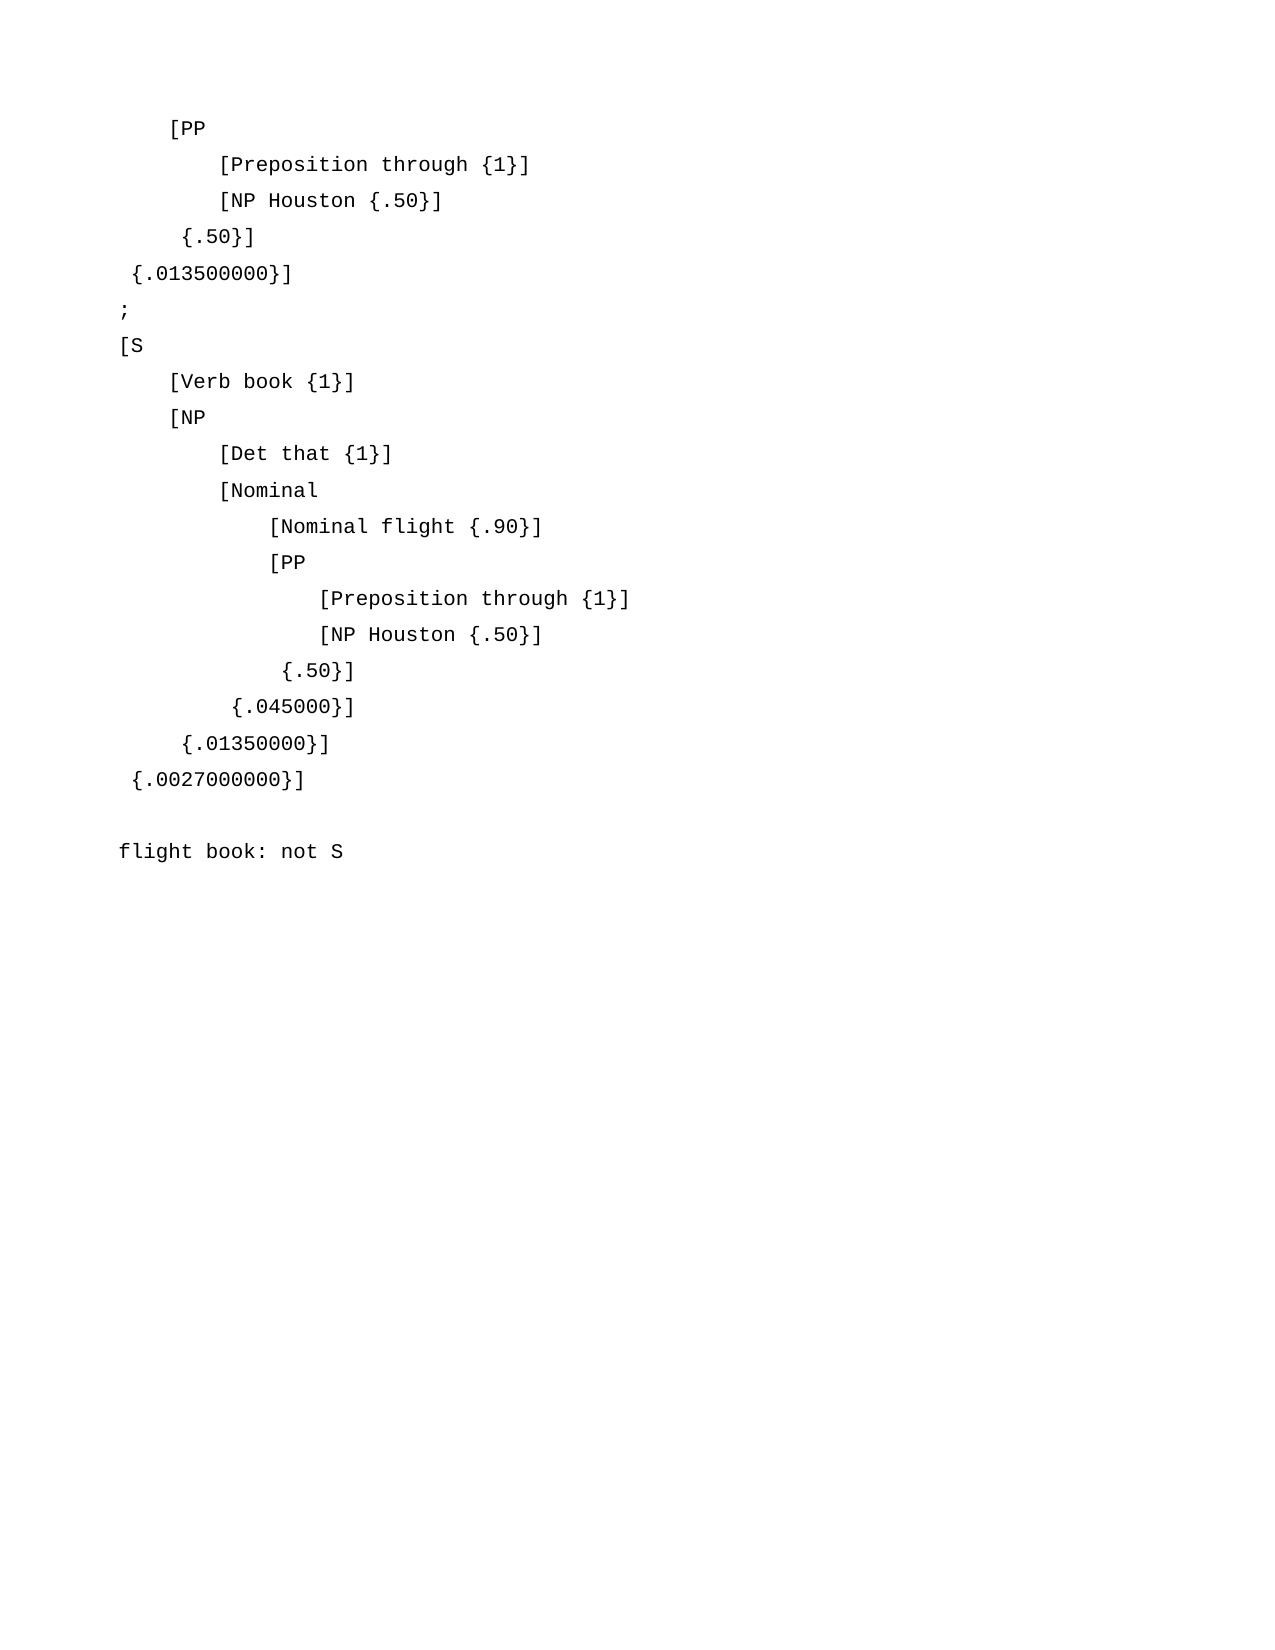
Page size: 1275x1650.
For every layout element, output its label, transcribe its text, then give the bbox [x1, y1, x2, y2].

text [PP [118, 118, 1157, 142]
text [Preposition through {1}] [118, 588, 1157, 612]
text [Preposition through {1}] [118, 154, 1157, 178]
text [NP [118, 407, 1157, 431]
text [Verb book {1}] [118, 371, 1157, 395]
text {.01350000}] [118, 733, 1157, 756]
text {.50}] [118, 660, 1157, 684]
text ; [118, 299, 1157, 322]
text {.045000}] [118, 696, 1157, 720]
text [PP [118, 552, 1157, 576]
text {.013500000}] [118, 263, 1157, 286]
text [NP Houston {.50}] [118, 190, 1157, 214]
text [S [118, 335, 1157, 359]
text [NP Houston {.50}] [118, 624, 1157, 648]
text {.0027000000}] [118, 769, 1157, 792]
text {.50}] [118, 227, 1157, 250]
text [Nominal flight {.90}] [118, 516, 1157, 539]
text [Nominal [118, 479, 1157, 503]
text flight book: not S [118, 841, 1157, 865]
text [Det that {1}] [118, 443, 1157, 467]
